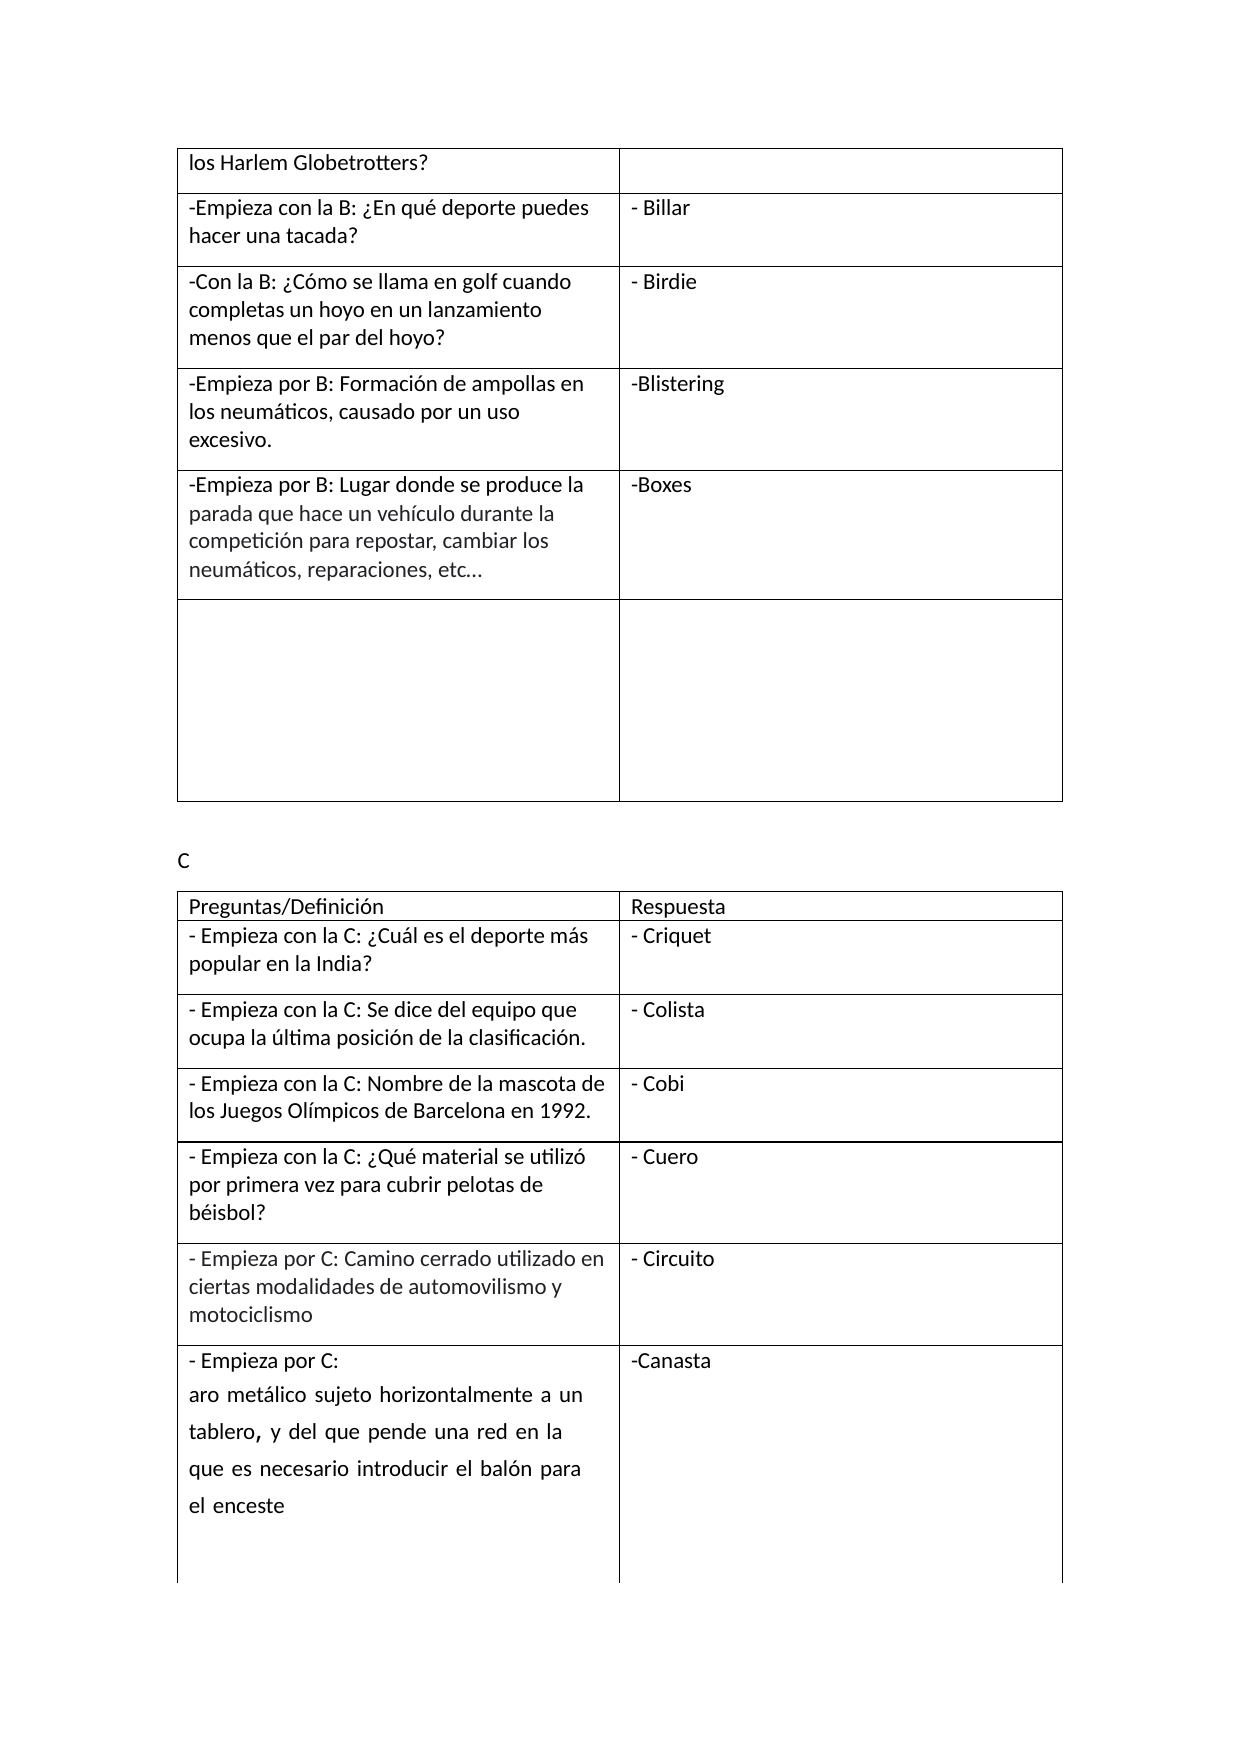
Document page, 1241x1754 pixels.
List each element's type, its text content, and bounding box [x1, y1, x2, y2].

table_cell [620, 149, 1062, 193]
table_cell [620, 600, 1062, 650]
table_cell [178, 700, 619, 750]
table_cell - Cuero [620, 1143, 1062, 1243]
table_cell - Cobi [620, 1069, 1062, 1141]
table_cell -Canasta [620, 1346, 1062, 1538]
table_cell [620, 1538, 1062, 1583]
table_header Preguntas/Definición [178, 892, 619, 920]
table_cell -Empieza con la B: ¿En qué deporte puedes hacer una tacada? [178, 194, 619, 266]
table_cell - Empieza por C: Camino cerrado utilizado en ciertas modalidades de automovilismo y motociclismo [178, 1244, 619, 1345]
table_cell -Empieza por B: Formación de ampollas en los neumáticos, causado por un uso excesivo. [178, 369, 619, 469]
table_cell [178, 1538, 619, 1583]
table_cell - Criquet [620, 921, 1062, 994]
table_header Respuesta [620, 892, 1062, 920]
table_cell - Empieza con la C: ¿Cuál es el deporte más popular en la India? [178, 921, 619, 994]
table_cell [178, 600, 619, 650]
table_cell [178, 750, 619, 801]
table_cell - Empieza por C: aro metálico sujeto horizontalmente a un tablero, y del que pende una red en la que es necesario introducir el balón para el enceste [178, 1346, 619, 1538]
table_cell los Harlem Globetrotters? [178, 149, 619, 193]
table_cell - Billar [620, 194, 1062, 266]
table_cell - Birdie [620, 267, 1062, 368]
text C [177, 846, 1063, 874]
table_cell - Empieza con la C: ¿Qué material se utilizó por primera vez para cubrir pelotas de béisbol? [178, 1143, 619, 1243]
table_cell - Circuito [620, 1244, 1062, 1345]
table_cell [620, 700, 1062, 750]
table_cell - Empieza con la C: Nombre de la mascota de los Juegos Olímpicos de Barcelona en 1992. [178, 1069, 619, 1141]
table_cell -Blistering [620, 369, 1062, 469]
table_cell [620, 750, 1062, 801]
table_cell -Con la B: ¿Cómo se llama en golf cuando completas un hoyo en un lanzamiento menos que el par del hoyo? [178, 267, 619, 368]
table_cell - Colista [620, 995, 1062, 1068]
table_cell [178, 650, 619, 700]
table_cell - Empieza con la C: Se dice del equipo que ocupa la última posición de la clasificación. [178, 995, 619, 1068]
table_cell -Boxes [620, 471, 1062, 599]
table_cell [620, 650, 1062, 700]
table_cell -Empieza por B: Lugar donde se produce la parada que hace un vehículo durante la competición para repostar, cambiar los neumáticos, reparaciones, etc… [178, 471, 619, 599]
